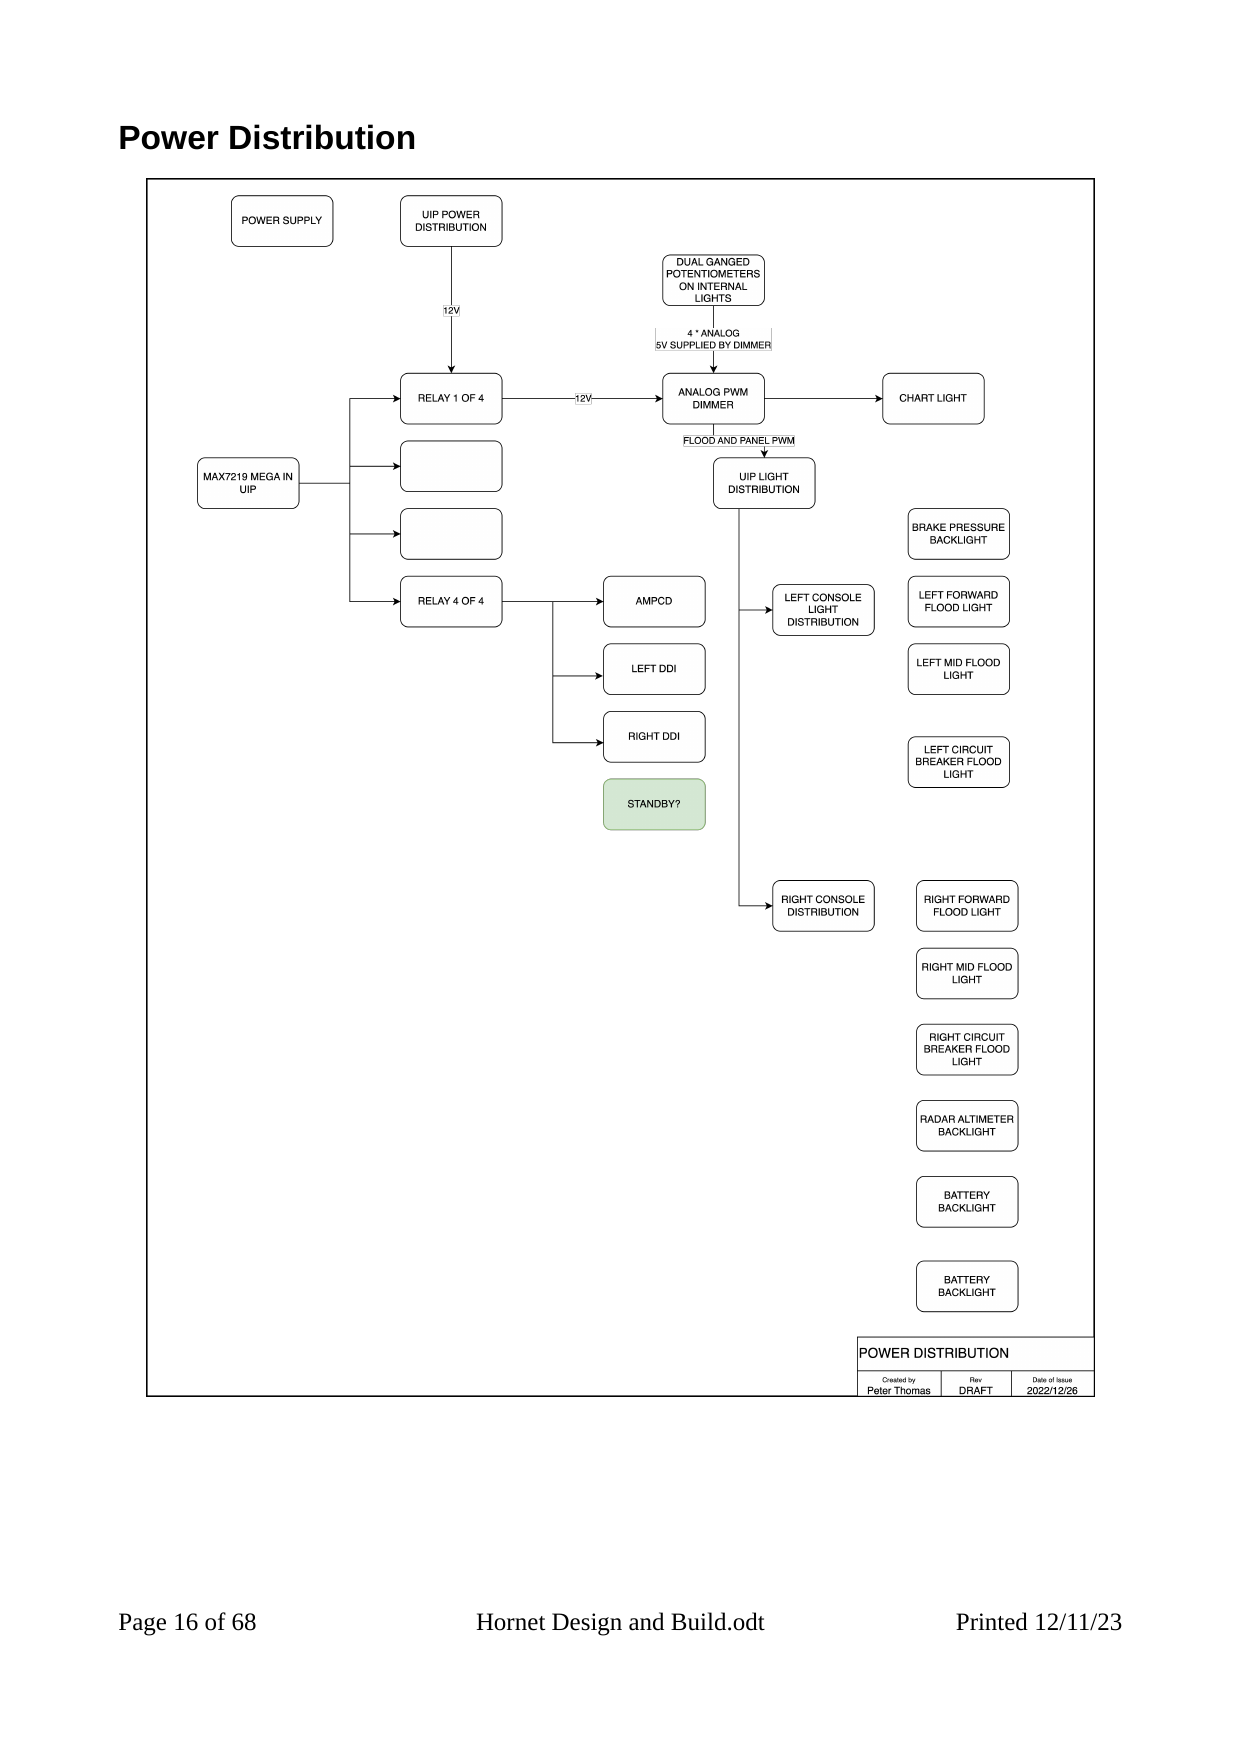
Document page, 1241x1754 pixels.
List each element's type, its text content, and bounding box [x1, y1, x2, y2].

picture [137, 169, 1103, 1405]
subtitle Power Distribution [118, 118, 1122, 157]
